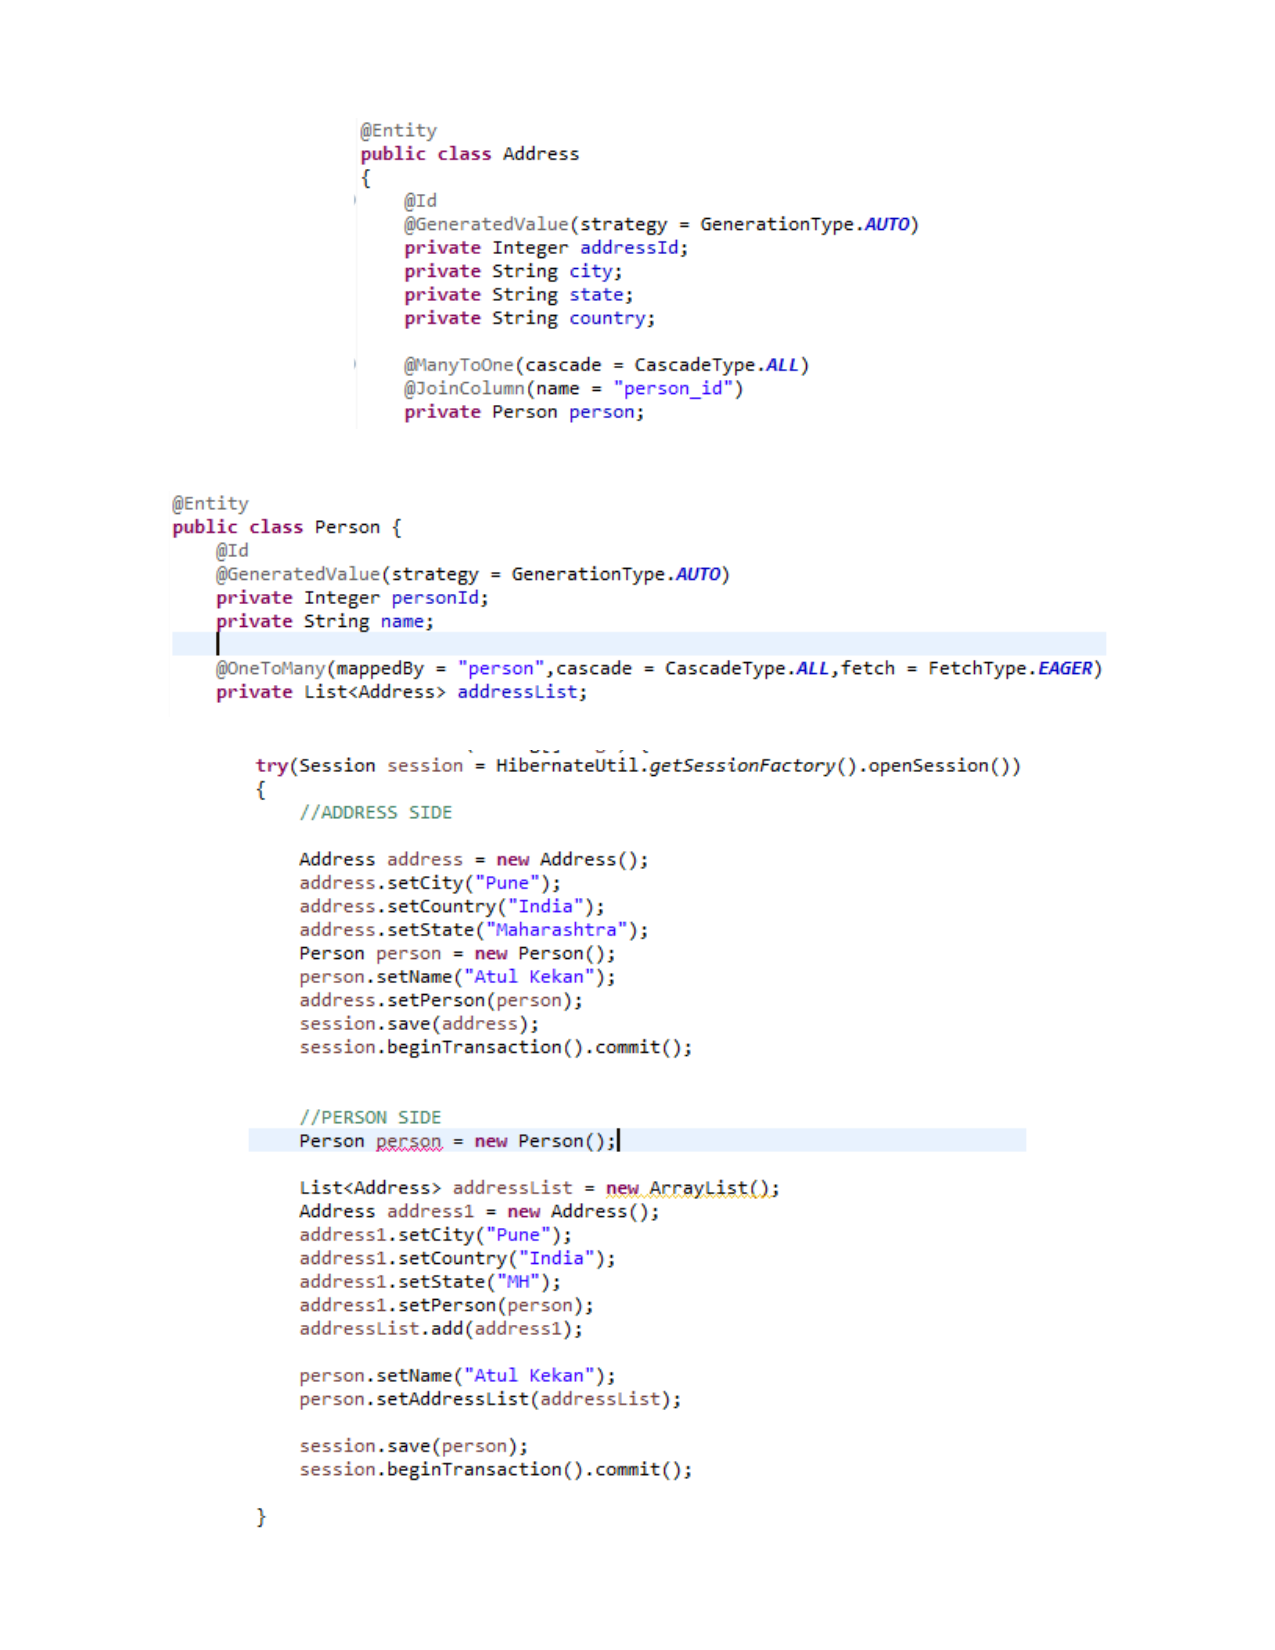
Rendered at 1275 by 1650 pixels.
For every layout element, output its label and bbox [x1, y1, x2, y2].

picture [168, 491, 1107, 717]
picture [353, 118, 922, 429]
picture [248, 750, 1027, 1532]
